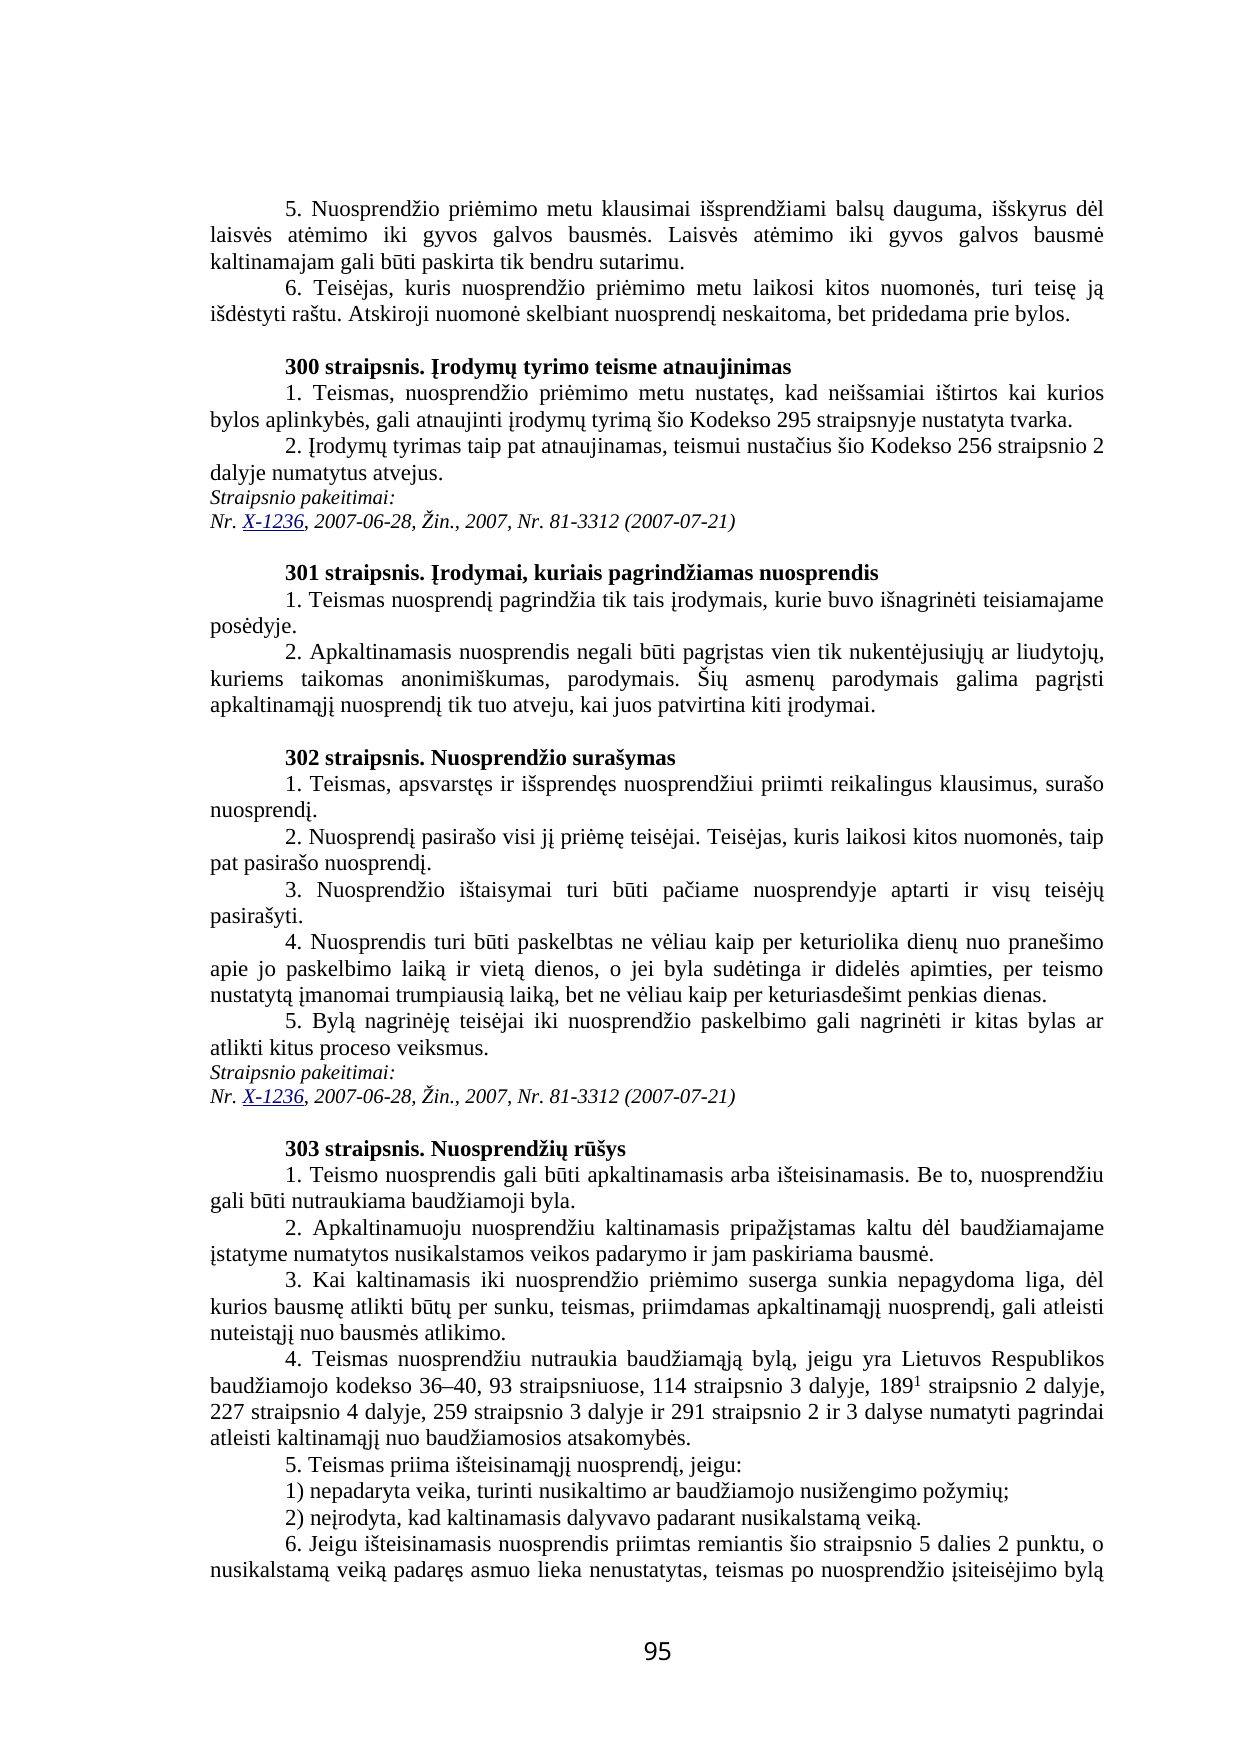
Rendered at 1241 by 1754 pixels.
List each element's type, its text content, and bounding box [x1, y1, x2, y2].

text 1. Teismo nuosprendis gali būti apkaltinamasis arba išteisinamasis. Be to, nuosprendžiu gali būti nutraukiama baudžiamoji byla. [210, 1161, 1106, 1214]
text 5. Teismas priima išteisinamąjį nuosprendį, jeigu: [210, 1451, 1106, 1477]
text 2) neįrodyta, kad kaltinamasis dalyvavo padarant nusikalstamą veiką. [210, 1503, 1106, 1530]
text 1. Teismas nuosprendį pagrindžia tik tais įrodymais, kurie buvo išnagrinėti teisiamajame posėdyje. [210, 586, 1106, 638]
text 300 straipsnis. Įrodymų tyrimo teisme atnaujinimas [210, 353, 1106, 379]
text 4. Nuosprendis turi būti paskelbtas ne vėliau kaip per keturiolika dienų nuo pranešimo apie jo paskelbimo laiką ir vietą dienos, o jei byla sudėtinga ir didelės apimties, per teismo nustatytą įmanomai trumpiausią laiką, bet ne vėliau kaip per keturiasdešimt penkias dienas. [210, 928, 1106, 1007]
text 1) nepadaryta veika, turinti nusikaltimo ar baudžiamojo nusižengimo požymių; [210, 1477, 1106, 1503]
text 4. Teismas nuosprendžiu nutraukia baudžiamąją bylą, jeigu yra Lietuvos Respublikos baudžiamojo kodekso 36–40, 93 straipsniuose, 114 straipsnio 3 dalyje, 1891 straipsnio 2 dalyje, 227 straipsnio 4 dalyje, 259 straipsnio 3 dalyje ir 291 straipsnio 2 ir 3 dalyse numatyti pagrindai atleisti kaltinamąjį nuo baudžiamosios atsakomybės. [210, 1345, 1106, 1451]
text Nr. X-1236, 2007-06-28, Žin., 2007, Nr. 81-3312 (2007-07-21) [210, 1084, 1106, 1108]
text Nr. X-1236, 2007-06-28, Žin., 2007, Nr. 81-3312 (2007-07-21) [210, 509, 1106, 533]
text 302 straipsnis. Nuosprendžio surašymas [210, 744, 1106, 770]
text 6. Jeigu išteisinamasis nuosprendis priimtas remiantis šio straipsnio 5 dalies 2 punktu, o nusikalstamą veiką padaręs asmuo lieka nenustatytas, teismas po nuosprendžio įsiteisėjimo bylą [210, 1530, 1106, 1583]
text Straipsnio pakeitimai: [210, 1060, 1106, 1084]
text 303 straipsnis. Nuosprendžių rūšys [210, 1134, 1106, 1161]
text 2. Įrodymų tyrimas taip pat atnaujinamas, teismui nustačius šio Kodekso 256 straipsnio 2 dalyje numatytus atvejus. [210, 432, 1106, 485]
text 301 straipsnis. Įrodymai, kuriais pagrindžiamas nuosprendis [210, 559, 1106, 586]
text 3. Kai kaltinamasis iki nuosprendžio priėmimo suserga sunkia nepagydoma liga, dėl kurios bausmę atlikti būtų per sunku, teismas, priimdamas apkaltinamąjį nuosprendį, gali atleisti nuteistąjį nuo bausmės atlikimo. [210, 1266, 1106, 1345]
text 2. Nuosprendį pasirašo visi jį priėmę teisėjai. Teisėjas, kuris laikosi kitos nuomonės, taip pat pasirašo nuosprendį. [210, 823, 1106, 876]
text 2. Apkaltinamuoju nuosprendžiu kaltinamasis pripažįstamas kaltu dėl baudžiamajame įstatyme numatytos nusikalstamos veikos padarymo ir jam paskiriama bausmė. [210, 1214, 1106, 1266]
text 5. Bylą nagrinėję teisėjai iki nuosprendžio paskelbimo gali nagrinėti ir kitas bylas ar atlikti kitus proceso veiksmus. [210, 1007, 1106, 1060]
text Straipsnio pakeitimai: [210, 485, 1106, 509]
text 6. Teisėjas, kuris nuosprendžio priėmimo metu laikosi kitos nuomonės, turi teisę ją išdėstyti raštu. Atskiroji nuomonė skelbiant nuosprendį neskaitoma, bet pridedama prie bylos. [210, 274, 1106, 327]
text 1. Teismas, apsvarstęs ir išsprendęs nuosprendžiui priimti reikalingus klausimus, surašo nuosprendį. [210, 770, 1106, 823]
text 5. Nuosprendžio priėmimo metu klausimai išsprendžiami balsų dauguma, išskyrus dėl laisvės atėmimo iki gyvos galvos bausmės. Laisvės atėmimo iki gyvos galvos bausmė kaltinamajam gali būti paskirta tik bendru sutarimu. [210, 195, 1106, 274]
text 2. Apkaltinamasis nuosprendis negali būti pagrįstas vien tik nukentėjusiųjų ar liudytojų, kuriems taikomas anonimiškumas, parodymais. Šių asmenų parodymais galima pagrįsti apkaltinamąjį nuosprendį tik tuo atveju, kai juos patvirtina kiti įrodymai. [210, 638, 1106, 717]
text 1. Teismas, nuosprendžio priėmimo metu nustatęs, kad neišsamiai ištirtos kai kurios bylos aplinkybės, gali atnaujinti įrodymų tyrimą šio Kodekso 295 straipsnyje nustatyta tvarka. [210, 379, 1106, 432]
text 3. Nuosprendžio ištaisymai turi būti pačiame nuosprendyje aptarti ir visų teisėjų pasirašyti. [210, 876, 1106, 928]
